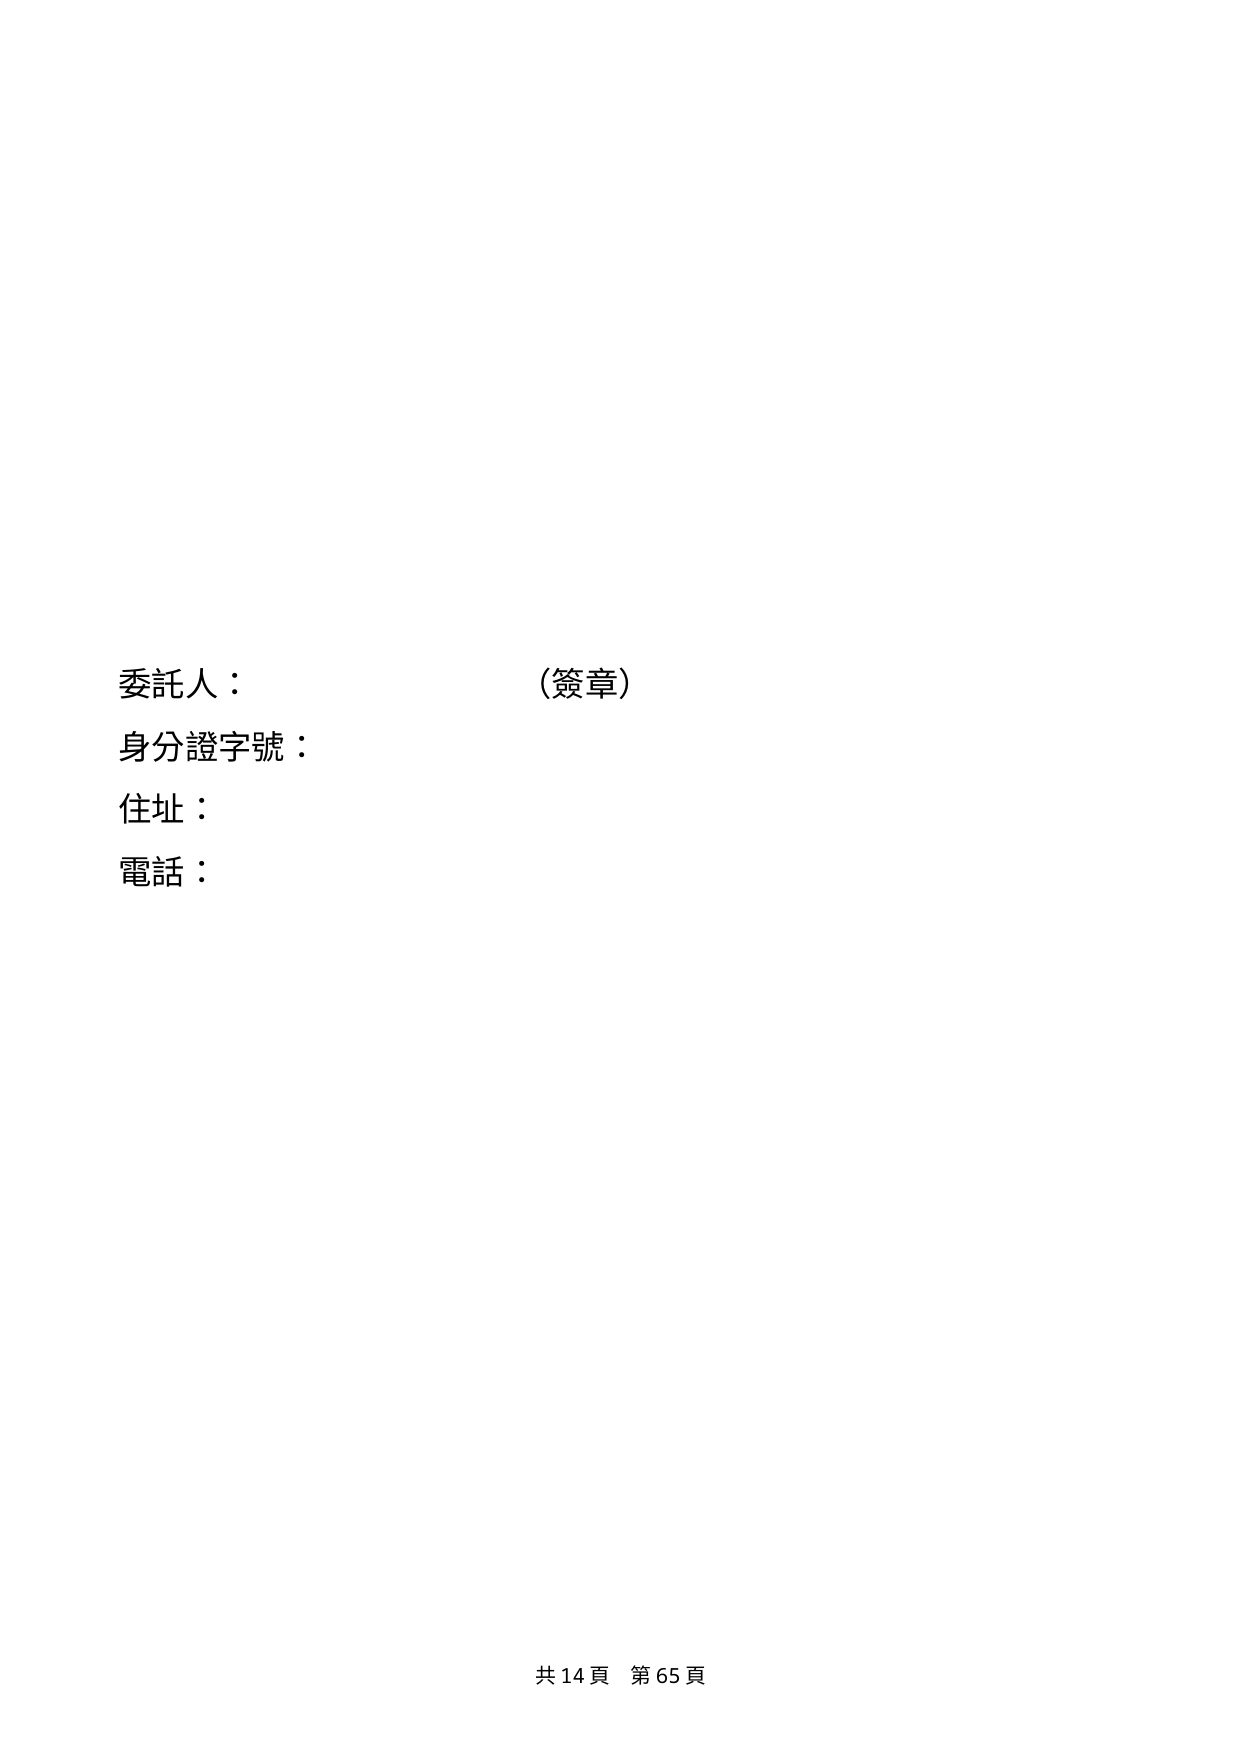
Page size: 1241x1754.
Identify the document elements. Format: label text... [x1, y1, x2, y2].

text 委託人： （簽章） [118, 641, 1122, 703]
text 電話： [118, 828, 1122, 891]
text 住址： [118, 766, 1122, 828]
text 身分證字號： [118, 703, 1122, 766]
